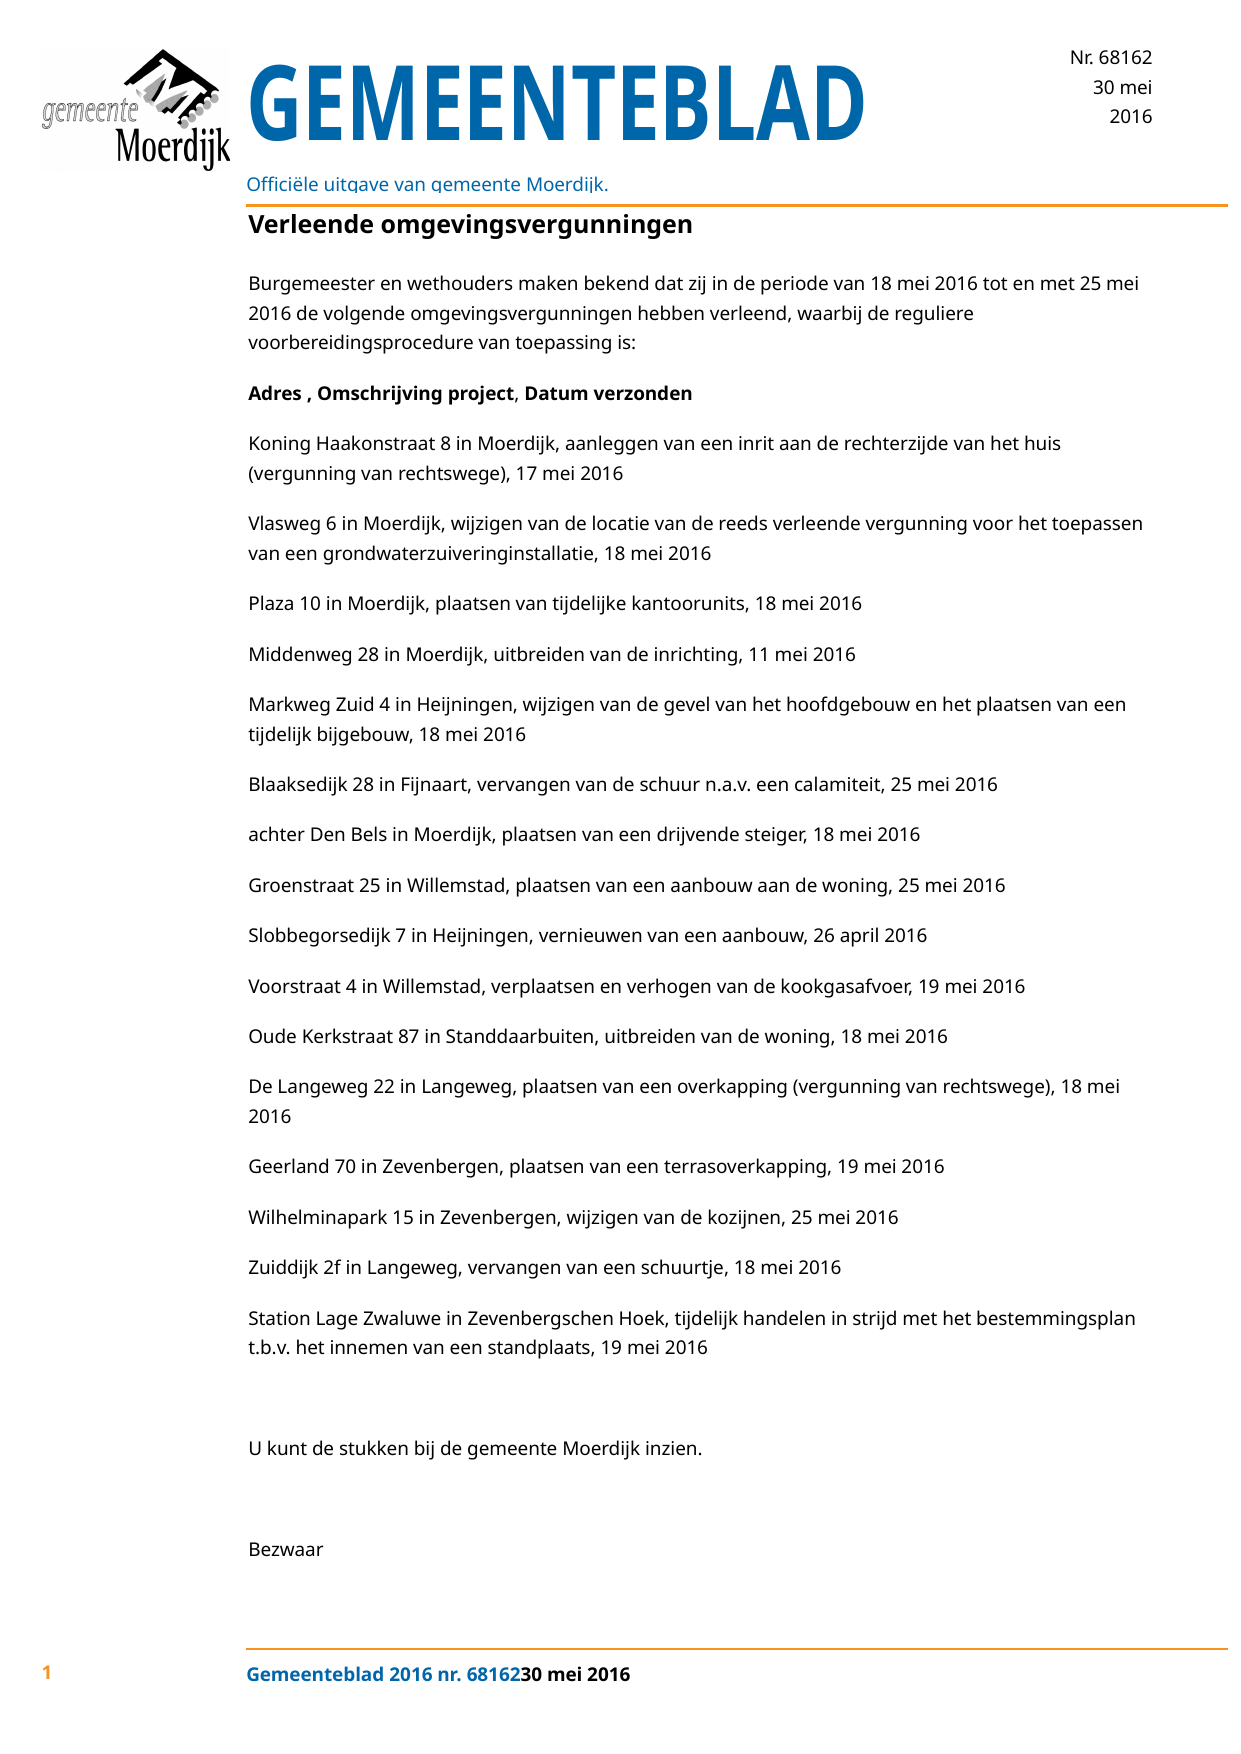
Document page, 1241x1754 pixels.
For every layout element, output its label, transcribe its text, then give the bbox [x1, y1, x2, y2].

text Burgemeester en wethouders maken bekend dat zij in de periode van 18 mei 2016 tot en met 25 mei 2016 de volgende omgevingsvergunningen hebben verleend, waarbij de reguliere voorbereidingsprocedure van toepassing is: [248, 270, 1152, 355]
text Bezwaar [248, 1536, 1152, 1562]
text Koning Haakonstraat 8 in Moerdijk, aanleggen van een inrit aan de rechterzijde van het huis (vergunning van rechtswege), 17 mei 2016 [248, 430, 1152, 486]
text Slobbegorsedijk 7 in Heijningen, vernieuwen van een aanbouw, 26 april 2016 [248, 922, 1152, 948]
text Middenweg 28 in Moerdijk, uitbreiden van de inrichting, 11 mei 2016 [248, 641, 1152, 666]
text U kunt de stukken bij de gemeente Moerdijk inzien. [248, 1435, 1152, 1461]
text Oude Kerkstraat 87 in Standdaarbuiten, uitbreiden van de woning, 18 mei 2016 [248, 1023, 1152, 1049]
text Zuiddijk 2f in Langeweg, vervangen van een schuurtje, 18 mei 2016 [248, 1254, 1152, 1280]
text Markweg Zuid 4 in Heijningen, wijzigen van de gevel van het hoofdgebouw en het plaatsen van een tijdelijk bijgebouw, 18 mei 2016 [248, 691, 1152, 746]
picture [41, 47, 231, 172]
text Station Lage Zwaluwe in Zevenbergschen Hoek, tijdelijk handelen in strijd met het bestemmingsplan t.b.v. het innemen van een standplaats, 19 mei 2016 [248, 1305, 1152, 1360]
text achter Den Bels in Moerdijk, plaatsen van een drijvende steiger, 18 mei 2016 [248, 822, 1152, 847]
text Vlasweg 6 in Moerdijk, wijzigen van de locatie van de reeds verleende vergunning voor het toepassen van een grondwaterzuiveringinstallatie, 18 mei 2016 [248, 510, 1152, 566]
text Groenstraat 25 in Willemstad, plaatsen van een aanbouw aan de woning, 25 mei 2016 [248, 872, 1152, 898]
text Voorstraat 4 in Willemstad, verplaatsen en verhogen van de kookgasafvoer, 19 mei 2016 [248, 973, 1152, 998]
text De Langeweg 22 in Langeweg, plaatsen van een overkapping (vergunning van rechtswege), 18 mei 2016 [248, 1074, 1152, 1129]
text Verleende omgevingsvergunningen [248, 207, 1152, 241]
text Wilhelminapark 15 in Zevenbergen, wijzigen van de kozijnen, 25 mei 2016 [248, 1204, 1152, 1230]
text Plaza 10 in Moerdijk, plaatsen van tijdelijke kantoorunits, 18 mei 2016 [248, 590, 1152, 616]
text Adres , Omschrijving project, Datum verzonden [248, 380, 1152, 406]
text Blaaksedijk 28 in Fijnaart, vervangen van de schuur n.a.v. een calamiteit, 25 mei 2016 [248, 771, 1152, 797]
text Geerland 70 in Zevenbergen, plaatsen van een terrasoverkapping, 19 mei 2016 [248, 1154, 1152, 1179]
